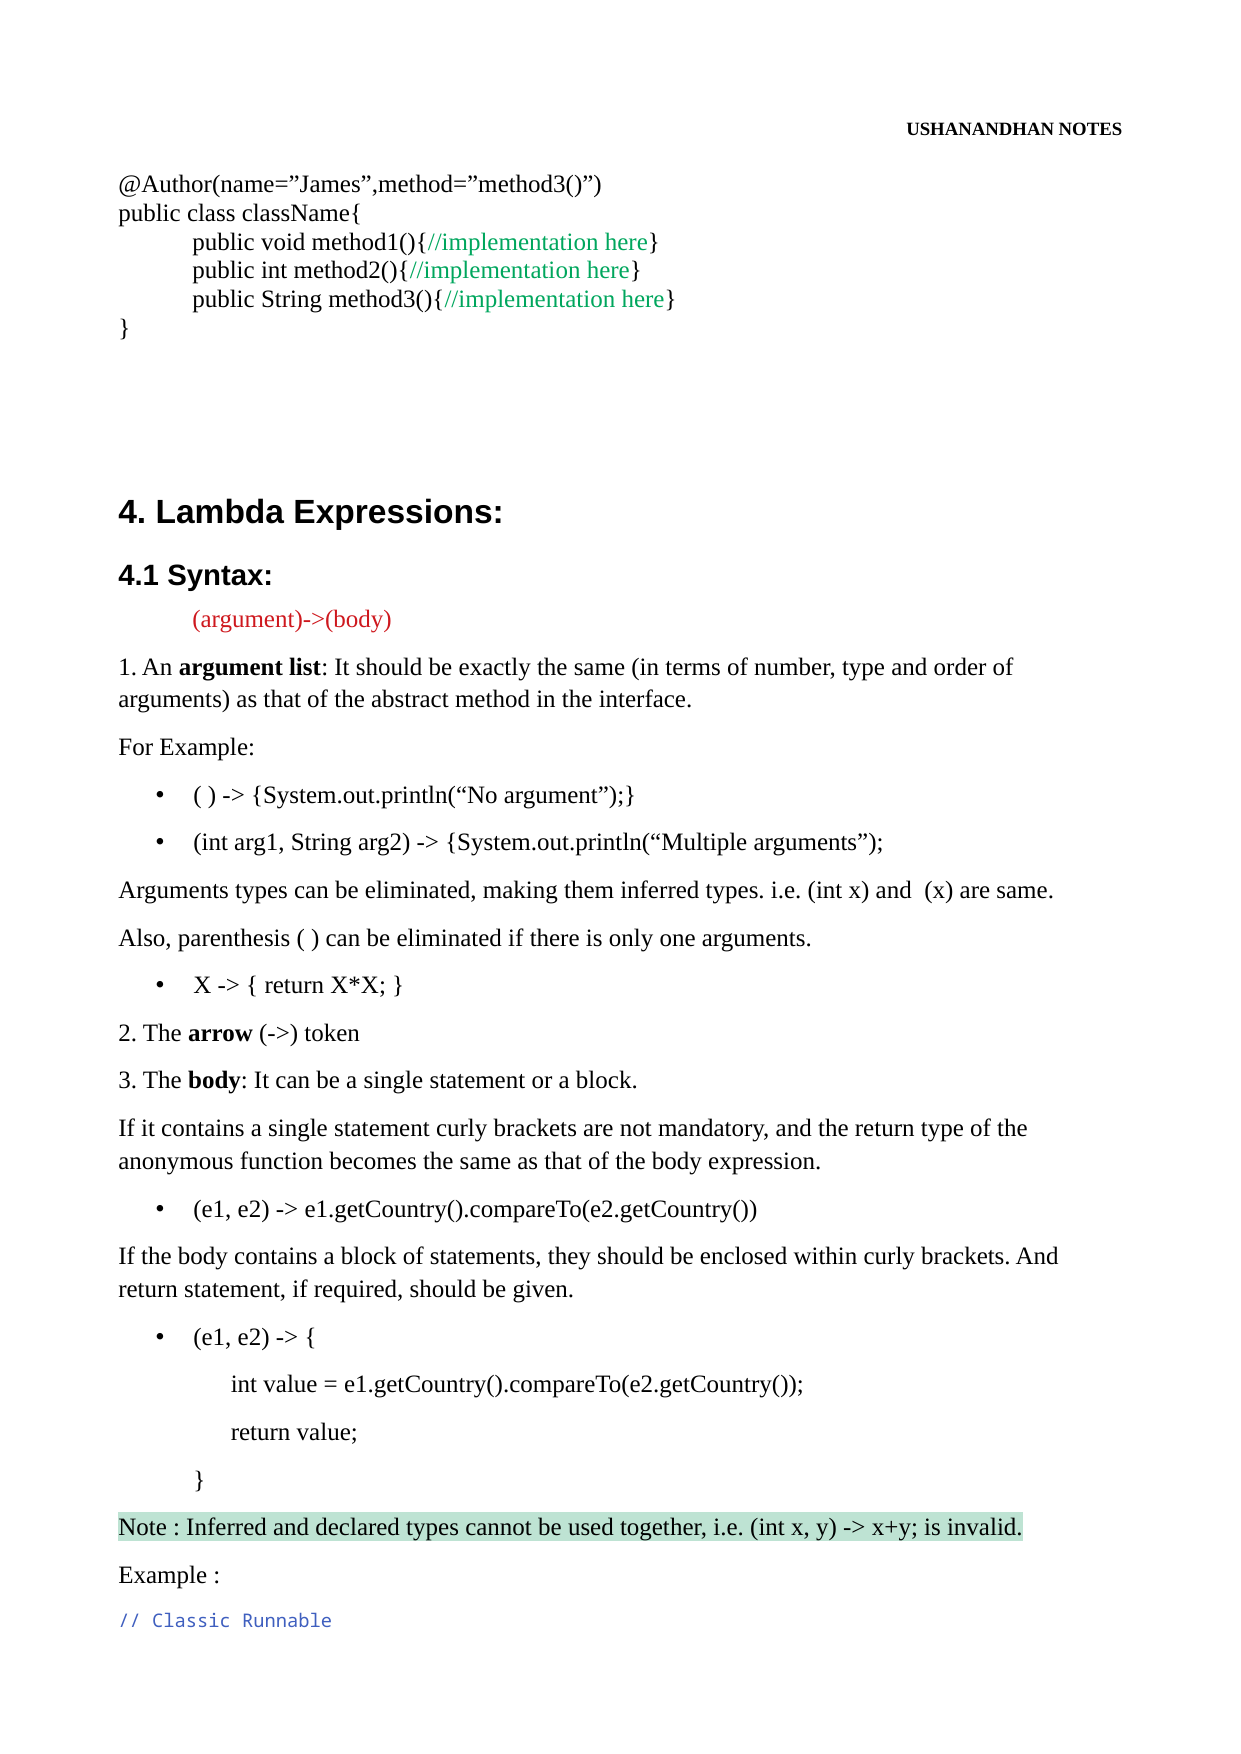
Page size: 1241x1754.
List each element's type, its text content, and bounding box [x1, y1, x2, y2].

text public int method2(){//implementation here} [118, 255, 1122, 284]
list (int arg1, String arg2) -> {System.out.println(“Multiple arguments”); [156, 827, 1122, 856]
text If the body contains a block of statements, they should be enclosed within curly brackets. And return statement, if required, should be given. [118, 1241, 1122, 1303]
text Also, parenthesis ( ) can be eliminated if there is only one arguments. [118, 923, 1122, 951]
text 3. The body: It can be a single statement or a block. [118, 1065, 1122, 1094]
text Arguments types can be eliminated, making them inferred types. i.e. (int x) and (x) are same. [118, 875, 1122, 904]
text Note : Inferred and declared types cannot be used together, i.e. (int x, y) -> x+y; is invalid. [118, 1512, 1122, 1541]
list return value; [193, 1417, 1122, 1446]
text 1. An argument list: It should be exactly the same (in terms of number, type and order of arguments) as that of the abstract method in the interface. [118, 652, 1122, 713]
text public String method3(){//implementation here} [118, 284, 1122, 313]
text // Classic Runnable [118, 1607, 1122, 1633]
subtitle 4.1 Syntax: [118, 558, 1122, 591]
text public class className{ [118, 198, 1122, 227]
text @Author(name=”James”,method=”method3()”) [118, 169, 1122, 198]
text public void method1(){//implementation here} [118, 227, 1122, 255]
text (argument)->(body) [118, 604, 1122, 633]
text Example : [118, 1560, 1122, 1589]
text 2. The arrow (->) token [118, 1018, 1122, 1047]
list } [156, 1465, 1122, 1493]
subtitle 4. Lambda Expressions: [118, 492, 1122, 531]
list X -> { return X*X; } [156, 970, 1122, 999]
list ( ) -> {System.out.println(“No argument”);} [156, 780, 1122, 808]
list int value = e1.getCountry().compareTo(e2.getCountry()); [193, 1369, 1122, 1398]
text For Example: [118, 732, 1122, 761]
list (e1, e2) -> e1.getCountry().compareTo(e2.getCountry()) [156, 1194, 1122, 1222]
text If it contains a single statement curly brackets are not mandatory, and the return type of the anonymous function becomes the same as that of the body expression. [118, 1113, 1122, 1175]
list (e1, e2) -> { [156, 1322, 1122, 1351]
text } [118, 313, 1122, 342]
